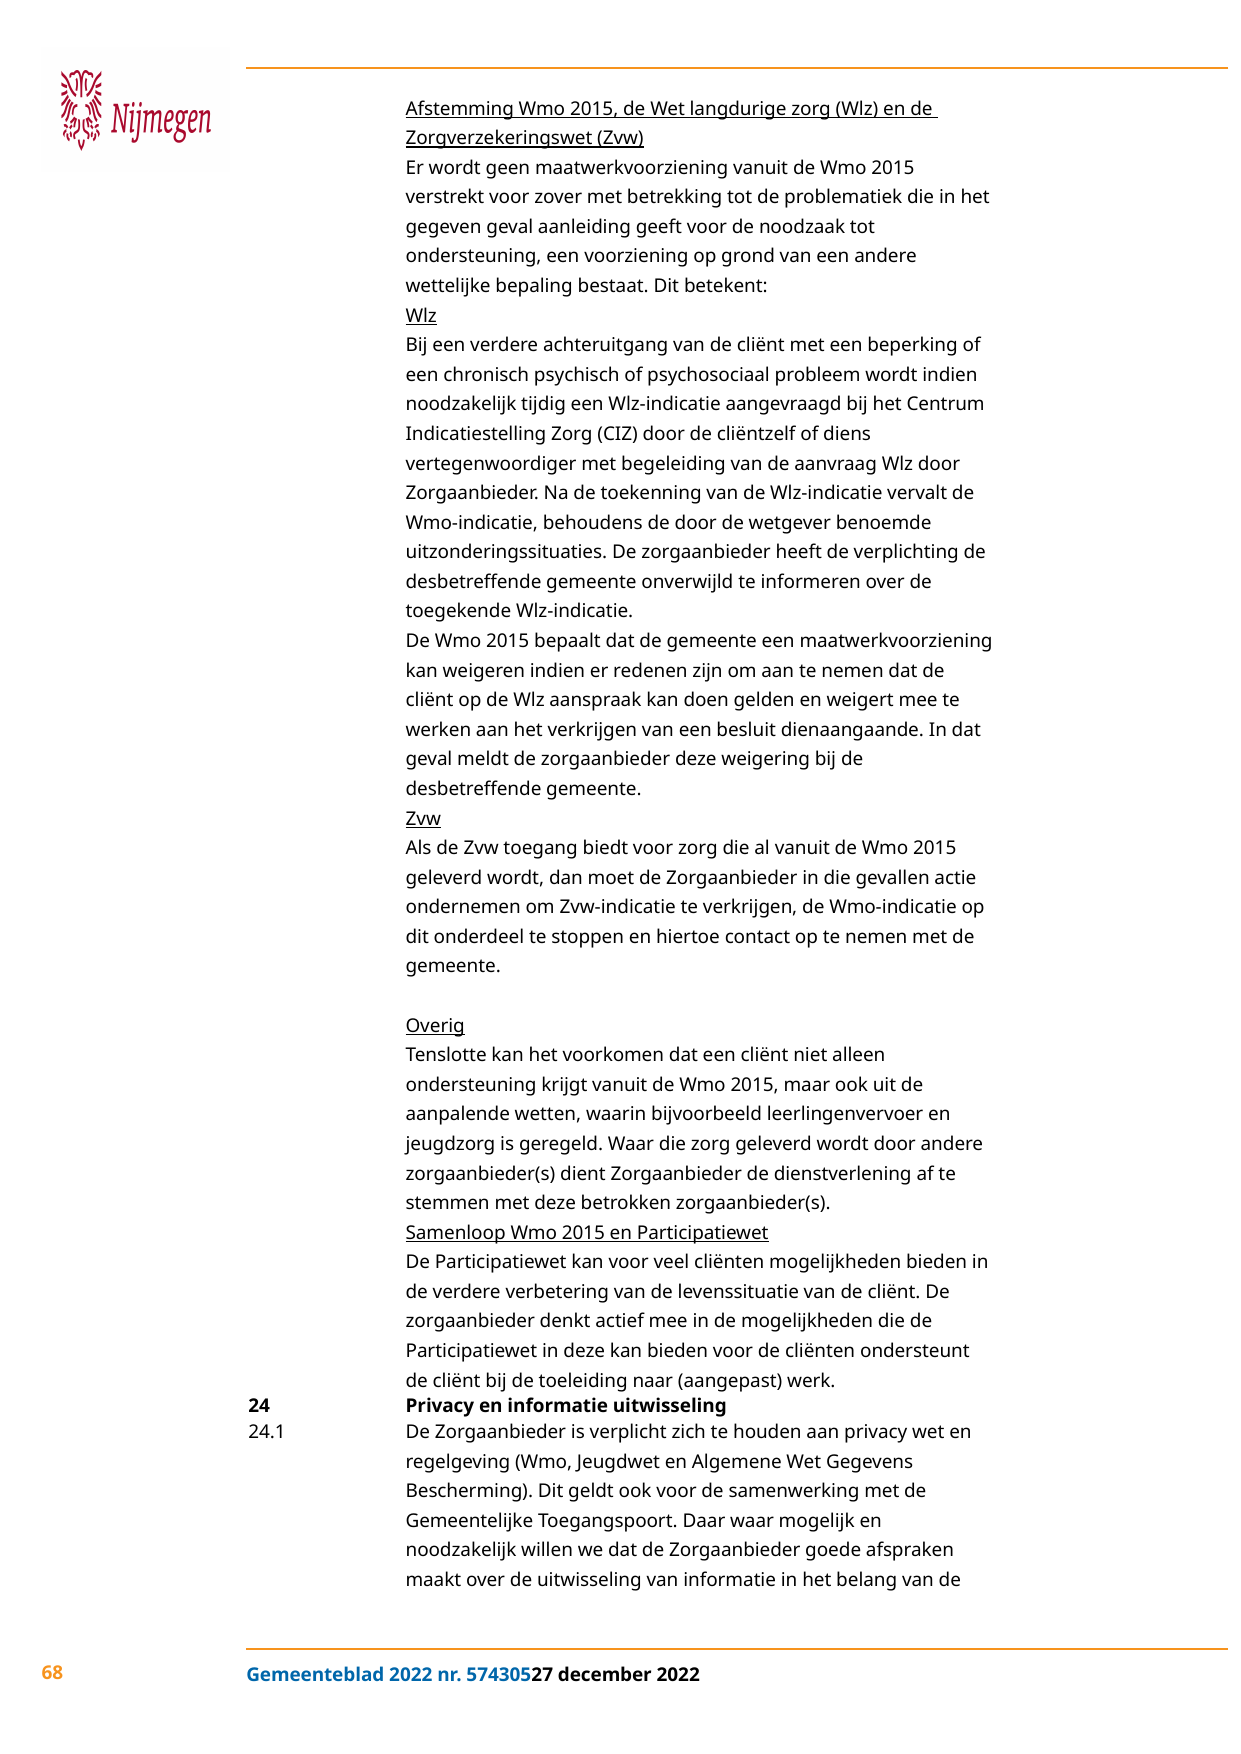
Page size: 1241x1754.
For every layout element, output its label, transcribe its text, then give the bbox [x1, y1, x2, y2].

table_cell 24 [248, 1393, 405, 1418]
table_cell Afstemming Wmo 2015, de Wet langdurige zorg (Wlz) en de Zorgverzekeringswet (Zvw) Er wordt geen maatwerkvoorziening vanuit de Wmo 2015 verstrekt voor zover met betrekking tot de problematiek die in het gegeven geval aanleiding geeft voor de noodzaak tot ondersteuning, een voorziening op grond van een andere wettelijke bepaling bestaat. Dit betekent: Wlz Bij een verdere achteruitgang van de cliënt met een beperking of een chronisch psychisch of psychosociaal probleem wordt indien noodzakelijk tijdig een Wlz-indicatie aangevraagd bij het Centrum Indicatiestelling Zorg (CIZ) door de cliëntzelf of diens vertegenwoordiger met begeleiding van de aanvraag Wlz door Zorgaanbieder. Na de toekenning van de Wlz-indicatie vervalt de Wmo-indicatie, behoudens de door de wetgever benoemde uitzonderingssituaties. De zorgaanbieder heeft de verplichting de desbetreffende gemeente onverwijld te informeren over de toegekende Wlz-indicatie. De Wmo 2015 bepaalt dat de gemeente een maatwerkvoorziening kan weigeren indien er redenen zijn om aan te nemen dat de cliënt op de Wlz aanspraak kan doen gelden en weigert mee te werken aan het verkrijgen van een besluit dienaangaande. In dat geval meldt de zorgaanbieder deze weigering bij de desbetreffende gemeente. Zvw Als de Zvw toegang biedt voor zorg die al vanuit de Wmo 2015 geleverd wordt, dan moet de Zorgaanbieder in die gevallen actie ondernemen om Zvw-indicatie te verkrijgen, de Wmo-indicatie op dit onderdeel te stoppen en hiertoe contact op te nemen met de gemeente. Overig Tenslotte kan het voorkomen dat een cliënt niet alleen ondersteuning krijgt vanuit de Wmo 2015, maar ook uit de aanpalende wetten, waarin bijvoorbeeld leerlingenvervoer en jeugdzorg is geregeld. Waar die zorg geleverd wordt door andere zorgaanbieder(s) dient Zorgaanbieder de dienstverlening af te stemmen met deze betrokken zorgaanbieder(s). Samenloop Wmo 2015 en Participatiewet De Participatiewet kan voor veel cliënten mogelijkheden bieden in de verdere verbetering van de levenssituatie van de cliënt. De zorgaanbieder denkt actief mee in de mogelijkheden die de Participatiewet in deze kan bieden voor de cliënten ondersteunt de cliënt bij de toeleiding naar (aangepast) werk. [405, 95, 994, 1393]
table_cell De Zorgaanbieder is verplicht zich te houden aan privacy wet en regelgeving (Wmo, Jeugdwet en Algemene Wet Gegevens Bescherming). Dit geldt ook voor de samenwerking met de Gemeentelijke Toegangspoort. Daar waar mogelijk en noodzakelijk willen we dat de Zorgaanbieder goede afspraken maakt over de uitwisseling van informatie in het belang van de [405, 1418, 994, 1592]
table_cell 24.1 [248, 1418, 405, 1592]
table_cell [248, 95, 405, 1393]
picture [41, 47, 231, 172]
table_cell Privacy en informatie uitwisseling [405, 1393, 994, 1418]
